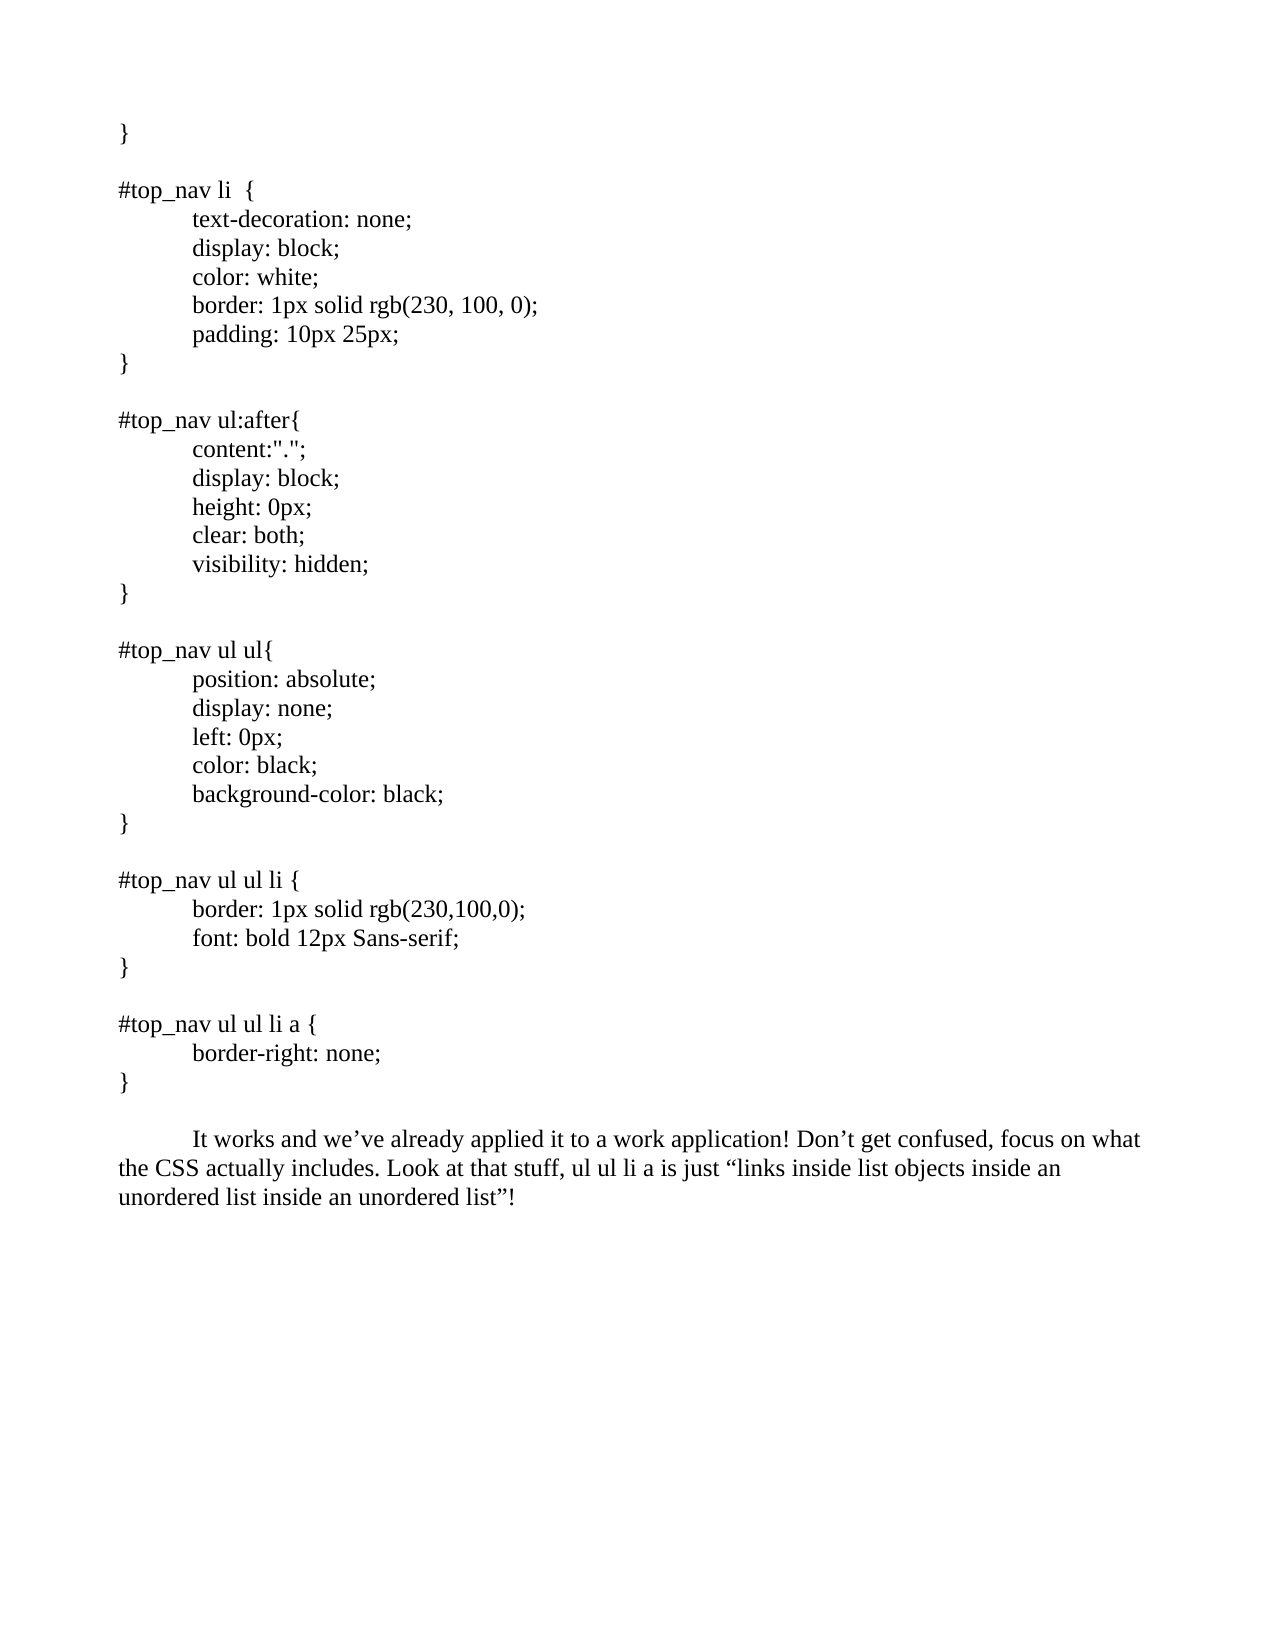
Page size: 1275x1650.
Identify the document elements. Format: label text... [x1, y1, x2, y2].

text #top_nav ul ul{ [118, 636, 1157, 664]
text background-color: black; [118, 779, 1157, 808]
text display: block; [118, 463, 1157, 492]
text height: 0px; [118, 492, 1157, 521]
text #top_nav li { [118, 176, 1157, 204]
text #top_nav ul ul li { [118, 866, 1157, 894]
text clear: both; [118, 521, 1157, 549]
text content:"."; [118, 434, 1157, 463]
text color: black; [118, 751, 1157, 779]
text left: 0px; [118, 722, 1157, 751]
text color: white; [118, 262, 1157, 291]
text } [118, 578, 1157, 607]
text font: bold 12px Sans-serif; [118, 923, 1157, 952]
text text-decoration: none; [118, 204, 1157, 233]
text border-right: none; [118, 1038, 1157, 1067]
text } [118, 118, 1157, 147]
text It works and we’ve already applied it to a work application! Don’t get confused, focus on what the CSS actually includes. Look at that stuff, ul ul li a is just “links inside list objects inside an unordered list inside an unordered list”! [118, 1124, 1157, 1211]
text #top_nav ul ul li a { [118, 1009, 1157, 1038]
text display: none; [118, 693, 1157, 722]
text } [118, 1067, 1157, 1096]
text } [118, 952, 1157, 981]
text border: 1px solid rgb(230, 100, 0); [118, 291, 1157, 319]
text display: block; [118, 233, 1157, 262]
text } [118, 808, 1157, 837]
text padding: 10px 25px; [118, 319, 1157, 348]
text position: absolute; [118, 664, 1157, 693]
text border: 1px solid rgb(230,100,0); [118, 894, 1157, 923]
text #top_nav ul:after{ [118, 406, 1157, 434]
text } [118, 348, 1157, 377]
text visibility: hidden; [118, 549, 1157, 578]
